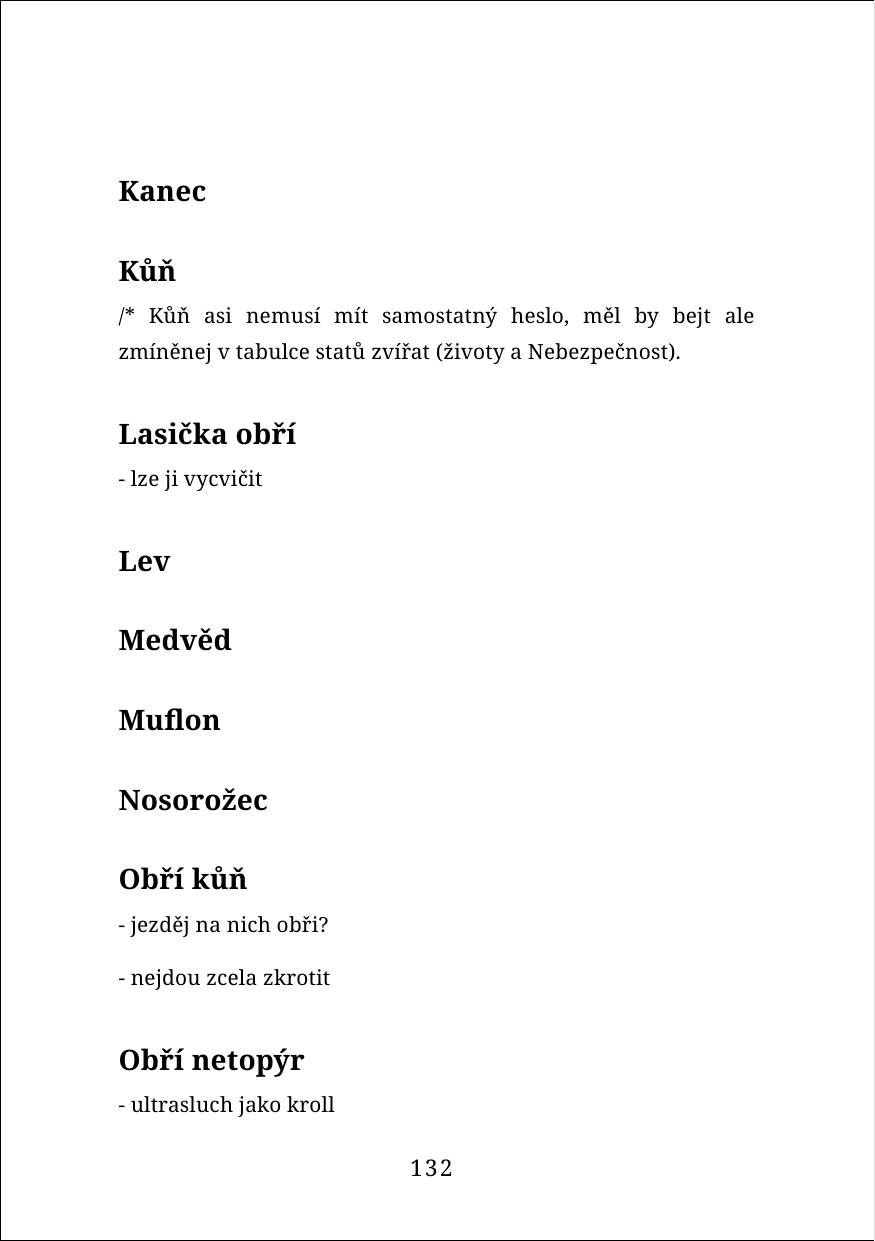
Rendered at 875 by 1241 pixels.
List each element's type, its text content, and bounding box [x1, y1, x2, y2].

text - ultrasluch jako kroll [118, 1090, 756, 1118]
subtitle Muflon [118, 700, 756, 739]
text /* Kůň asi nemusí mít samostatný heslo, měl by bejt ale zmíněnej v tabulce statů zvířat (životy a Nebezpečnost). [118, 302, 756, 366]
subtitle Kůň [118, 251, 756, 290]
subtitle Nosorožec [118, 780, 756, 818]
subtitle Lasička obří [118, 414, 756, 452]
subtitle Obří netopýr [118, 1040, 756, 1078]
text - lze ji vycvičit [118, 464, 756, 492]
subtitle Kanec [118, 172, 756, 210]
subtitle Obří kůň [118, 860, 756, 898]
text - nejdou zcela zkrotit [118, 963, 756, 991]
subtitle Medvěd [118, 621, 756, 659]
text - jezděj na nich obři? [118, 910, 756, 938]
subtitle Lev [118, 541, 756, 579]
